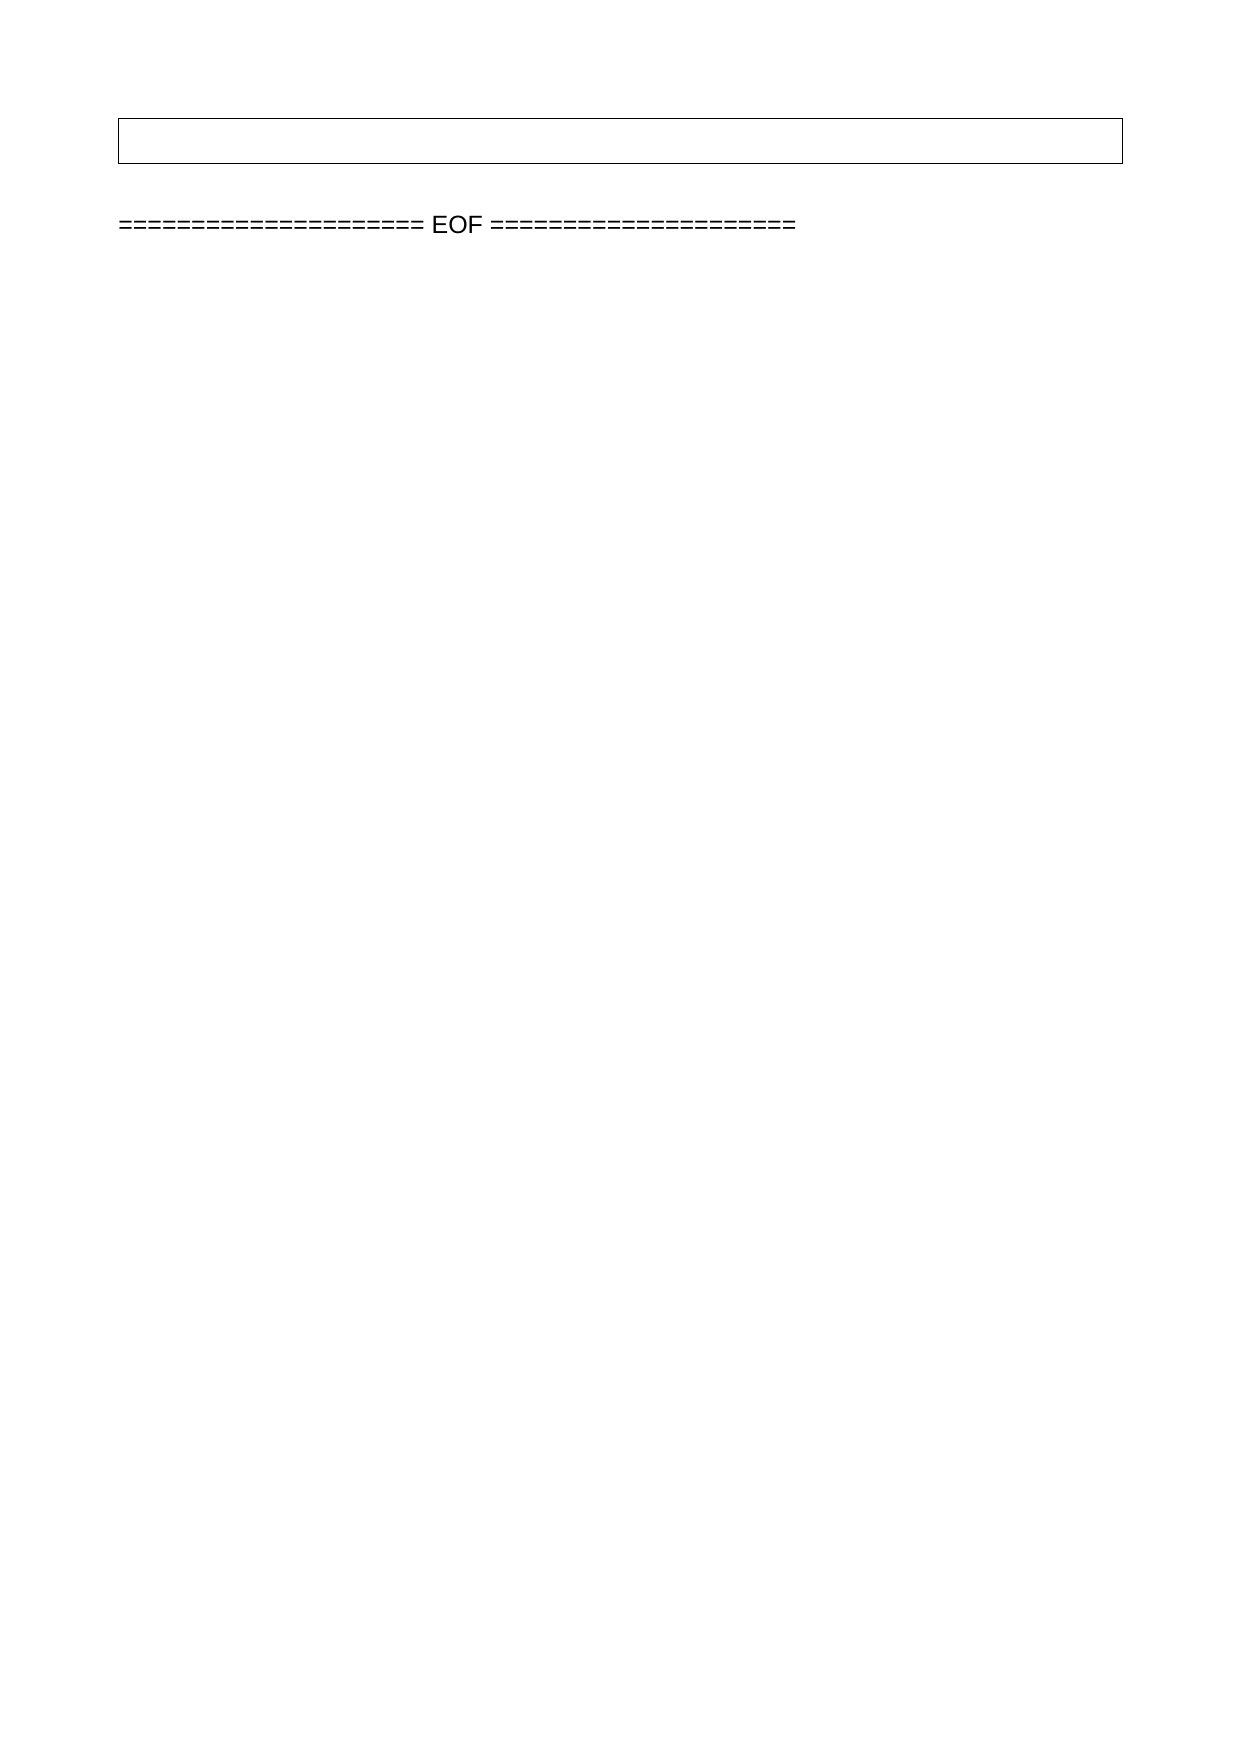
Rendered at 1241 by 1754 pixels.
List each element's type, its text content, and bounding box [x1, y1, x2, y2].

table_cell [119, 119, 1122, 163]
text ===================== EOF ===================== [118, 209, 1122, 238]
